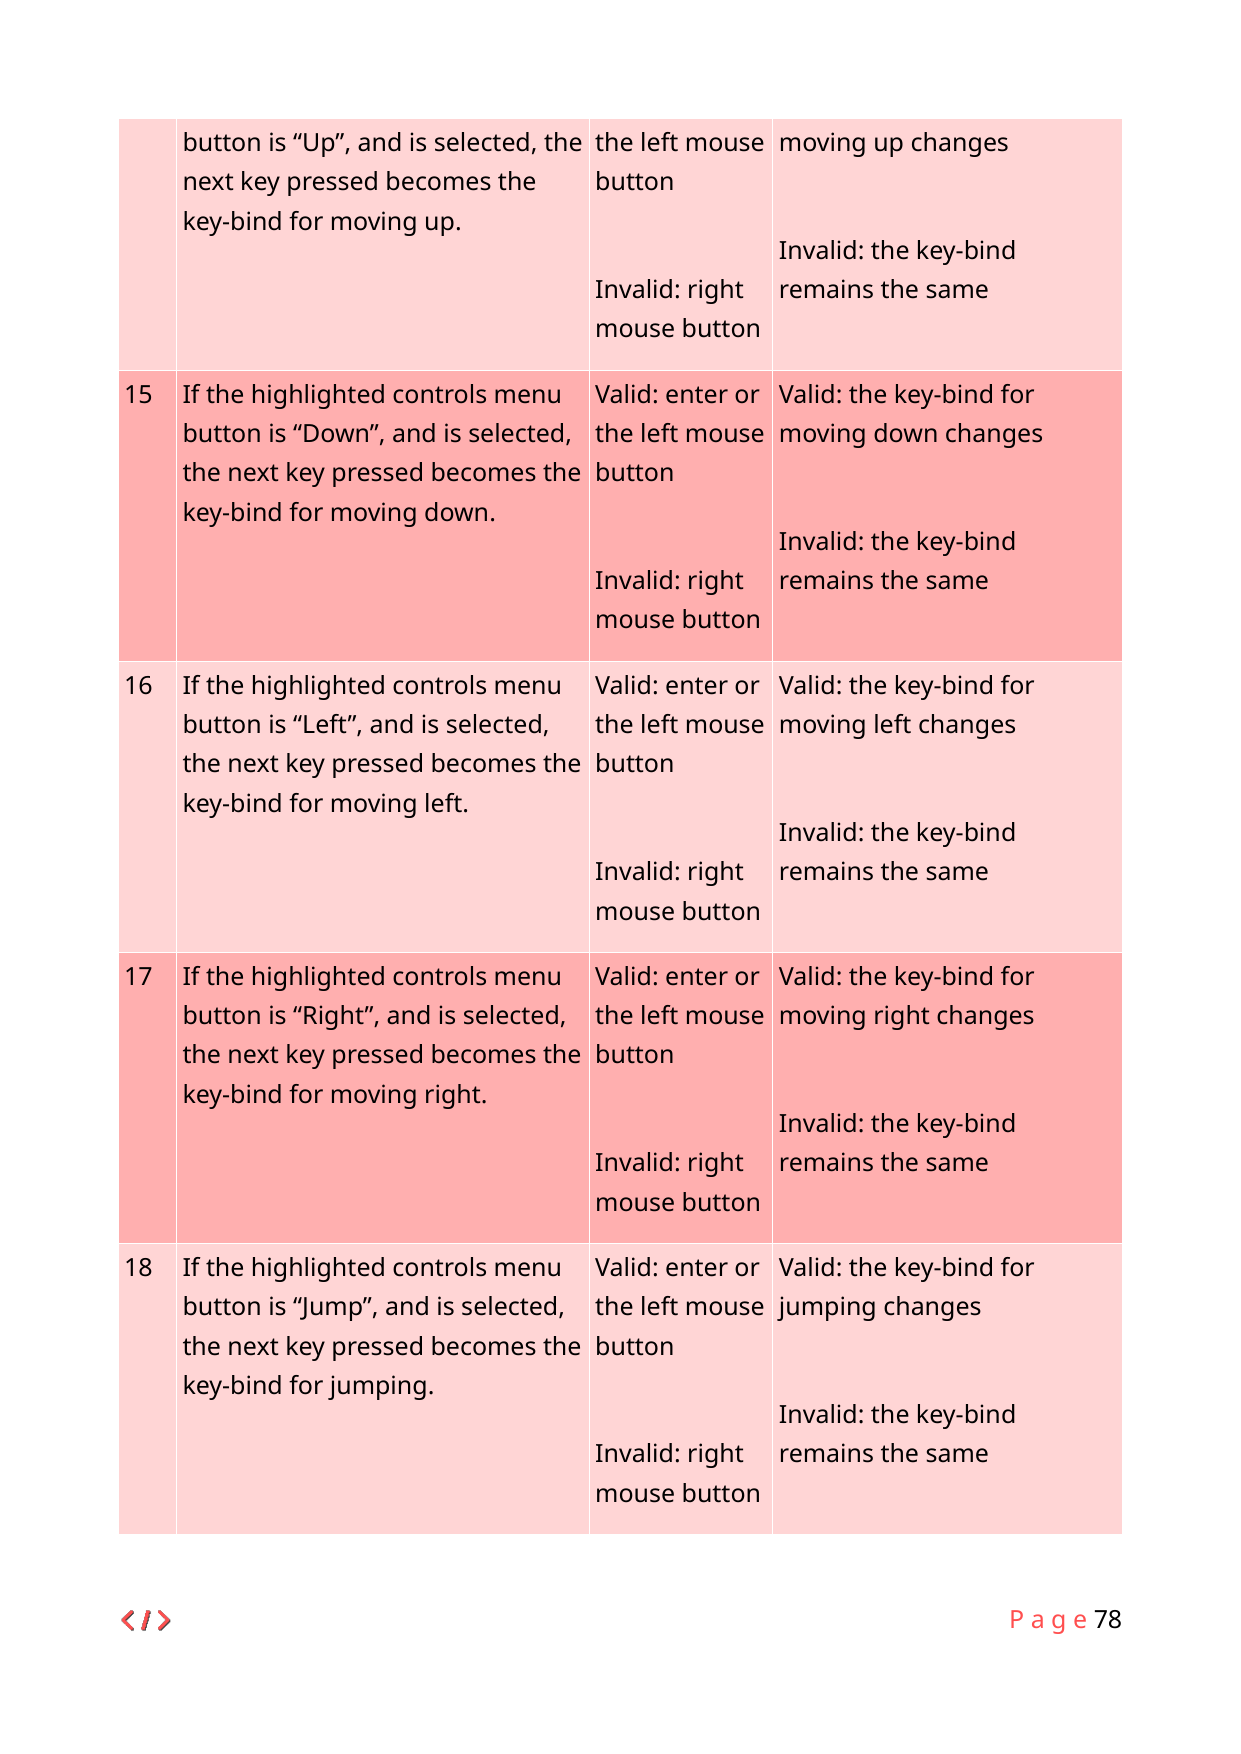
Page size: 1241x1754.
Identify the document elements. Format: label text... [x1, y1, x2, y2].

table_cell Valid: the key-bind for moving left changes Invalid: the key-bind remains the same [773, 662, 1122, 952]
table_cell the left mouse button Invalid: right mouse button [590, 119, 772, 370]
table_cell 15 [119, 371, 176, 661]
picture [116, 1591, 175, 1649]
table_cell moving up changes Invalid: the key-bind remains the same [773, 119, 1122, 370]
table_cell If the highlighted controls menu button is “Left”, and is selected, the next key pressed becomes the key-bind for moving left. [177, 662, 589, 952]
table_cell If the highlighted controls menu button is “Jump”, and is selected, the next key pressed becomes the key-bind for jumping. [177, 1244, 589, 1534]
table_cell 17 [119, 953, 176, 1243]
table_cell [119, 119, 176, 370]
table_cell Valid: enter or the left mouse button Invalid: right mouse button [590, 1244, 772, 1534]
table_cell button is “Up”, and is selected, the next key pressed becomes the key-bind for moving up. [177, 119, 589, 370]
table_cell 18 [119, 1244, 176, 1534]
table_cell Valid: the key-bind for moving down changes Invalid: the key-bind remains the same [773, 371, 1122, 661]
table_cell Valid: enter or the left mouse button Invalid: right mouse button [590, 953, 772, 1243]
table_cell If the highlighted controls menu button is “Right”, and is selected, the next key pressed becomes the key-bind for moving right. [177, 953, 589, 1243]
table_cell If the highlighted controls menu button is “Down”, and is selected, the next key pressed becomes the key-bind for moving down. [177, 371, 589, 661]
table_cell Valid: enter or the left mouse button Invalid: right mouse button [590, 662, 772, 952]
table_cell Valid: the key-bind for jumping changes Invalid: the key-bind remains the same [773, 1244, 1122, 1534]
table_cell Valid: the key-bind for moving right changes Invalid: the key-bind remains the same [773, 953, 1122, 1243]
table_cell 16 [119, 662, 176, 952]
table_cell Valid: enter or the left mouse button Invalid: right mouse button [590, 371, 772, 661]
